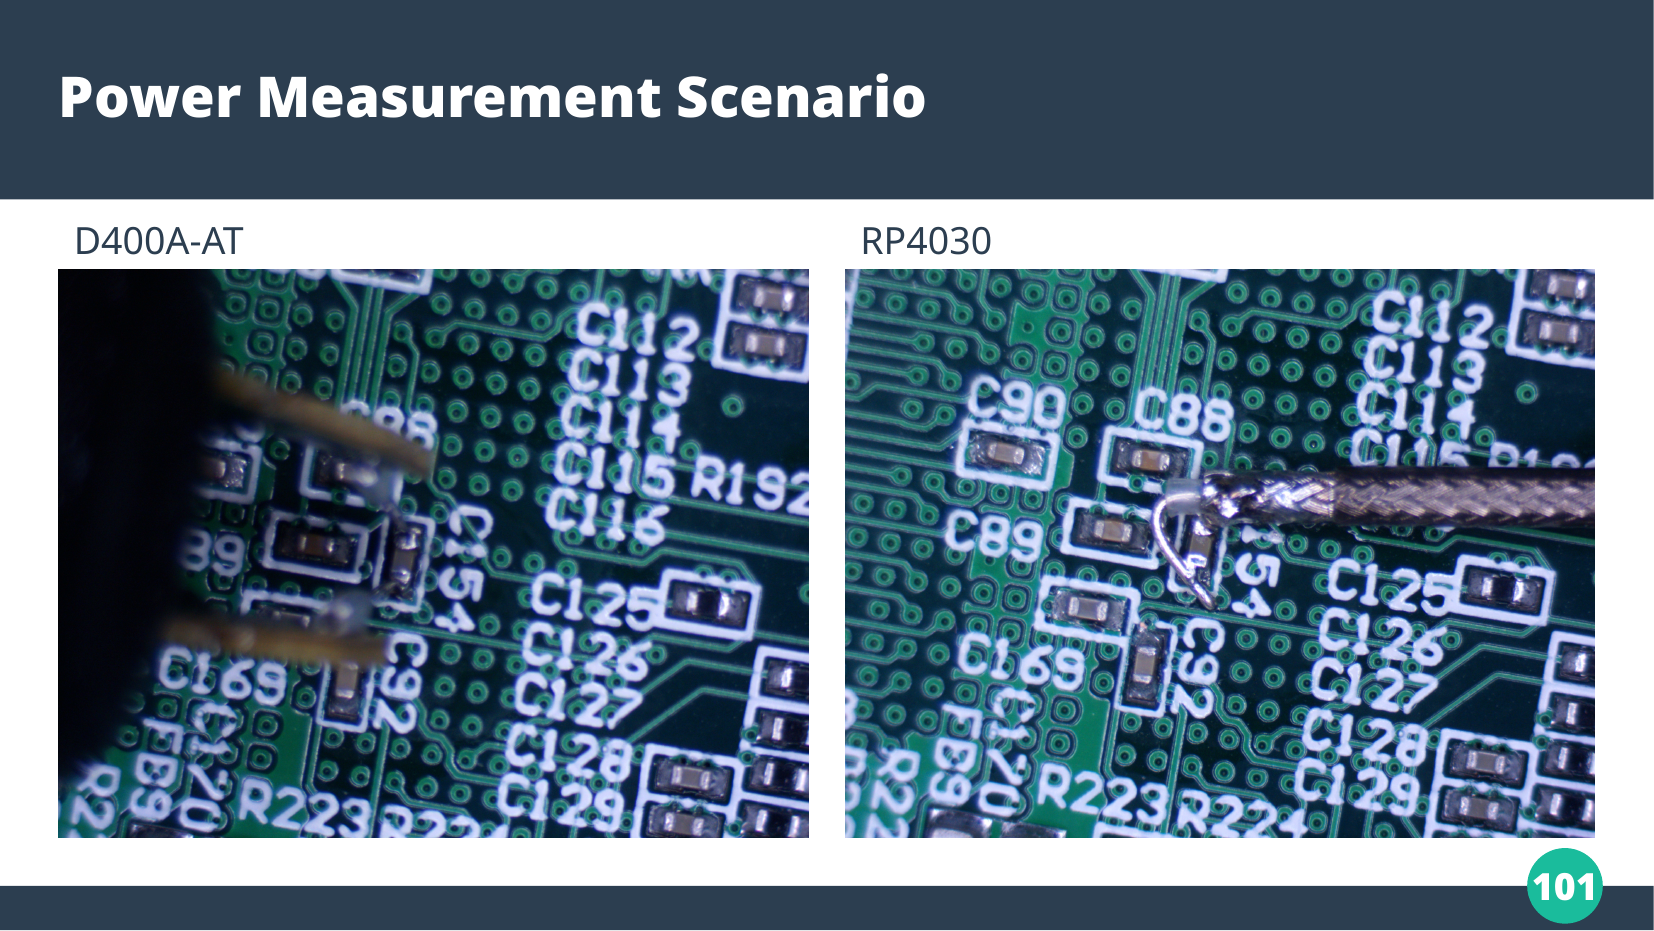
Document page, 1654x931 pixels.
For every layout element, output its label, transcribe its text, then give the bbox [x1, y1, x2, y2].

picture [58, 269, 809, 838]
picture [845, 269, 1595, 838]
text_box D400A-AT [58, 210, 273, 270]
title Power Measurement Scenario [59, 37, 1595, 155]
text_box RP4030 [845, 210, 1019, 270]
